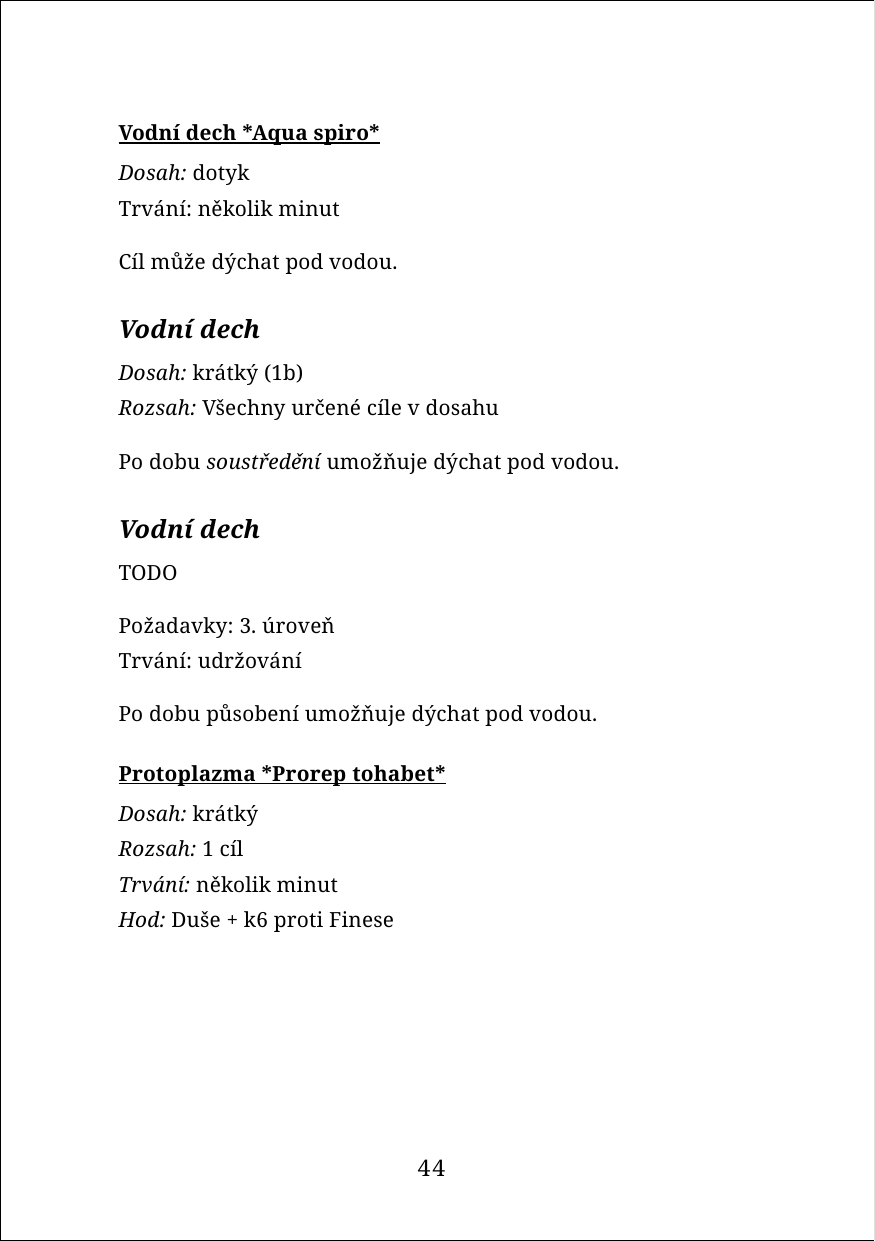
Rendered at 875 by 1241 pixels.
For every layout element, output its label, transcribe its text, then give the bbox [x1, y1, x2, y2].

text Po dobu soustředění umožňuje dýchat pod vodou. [118, 447, 756, 475]
subtitle Vodní dech *Aqua spiro* [118, 118, 756, 147]
text TODO [118, 558, 756, 586]
subtitle Vodní dech [118, 512, 756, 546]
subtitle Vodní dech [118, 312, 756, 346]
text Dosah: krátký (1b) Rozsah: Všechny určené cíle v dosahu [118, 358, 756, 422]
text Po dobu působení umožňuje dýchat pod vodou. [118, 699, 756, 728]
text Cíl může dýchat pod vodou. [118, 247, 756, 276]
text Dosah: krátký Rozsah: 1 cíl Trvání: několik minut Hod: Duše + k6 proti Finese [118, 799, 756, 934]
subtitle Protoplazma *Prorep tohabet* [118, 759, 756, 787]
text Požadavky: 3. úroveň Trvání: udržování [118, 611, 756, 675]
text Dosah: dotyk Trvání: několik minut [118, 158, 756, 222]
